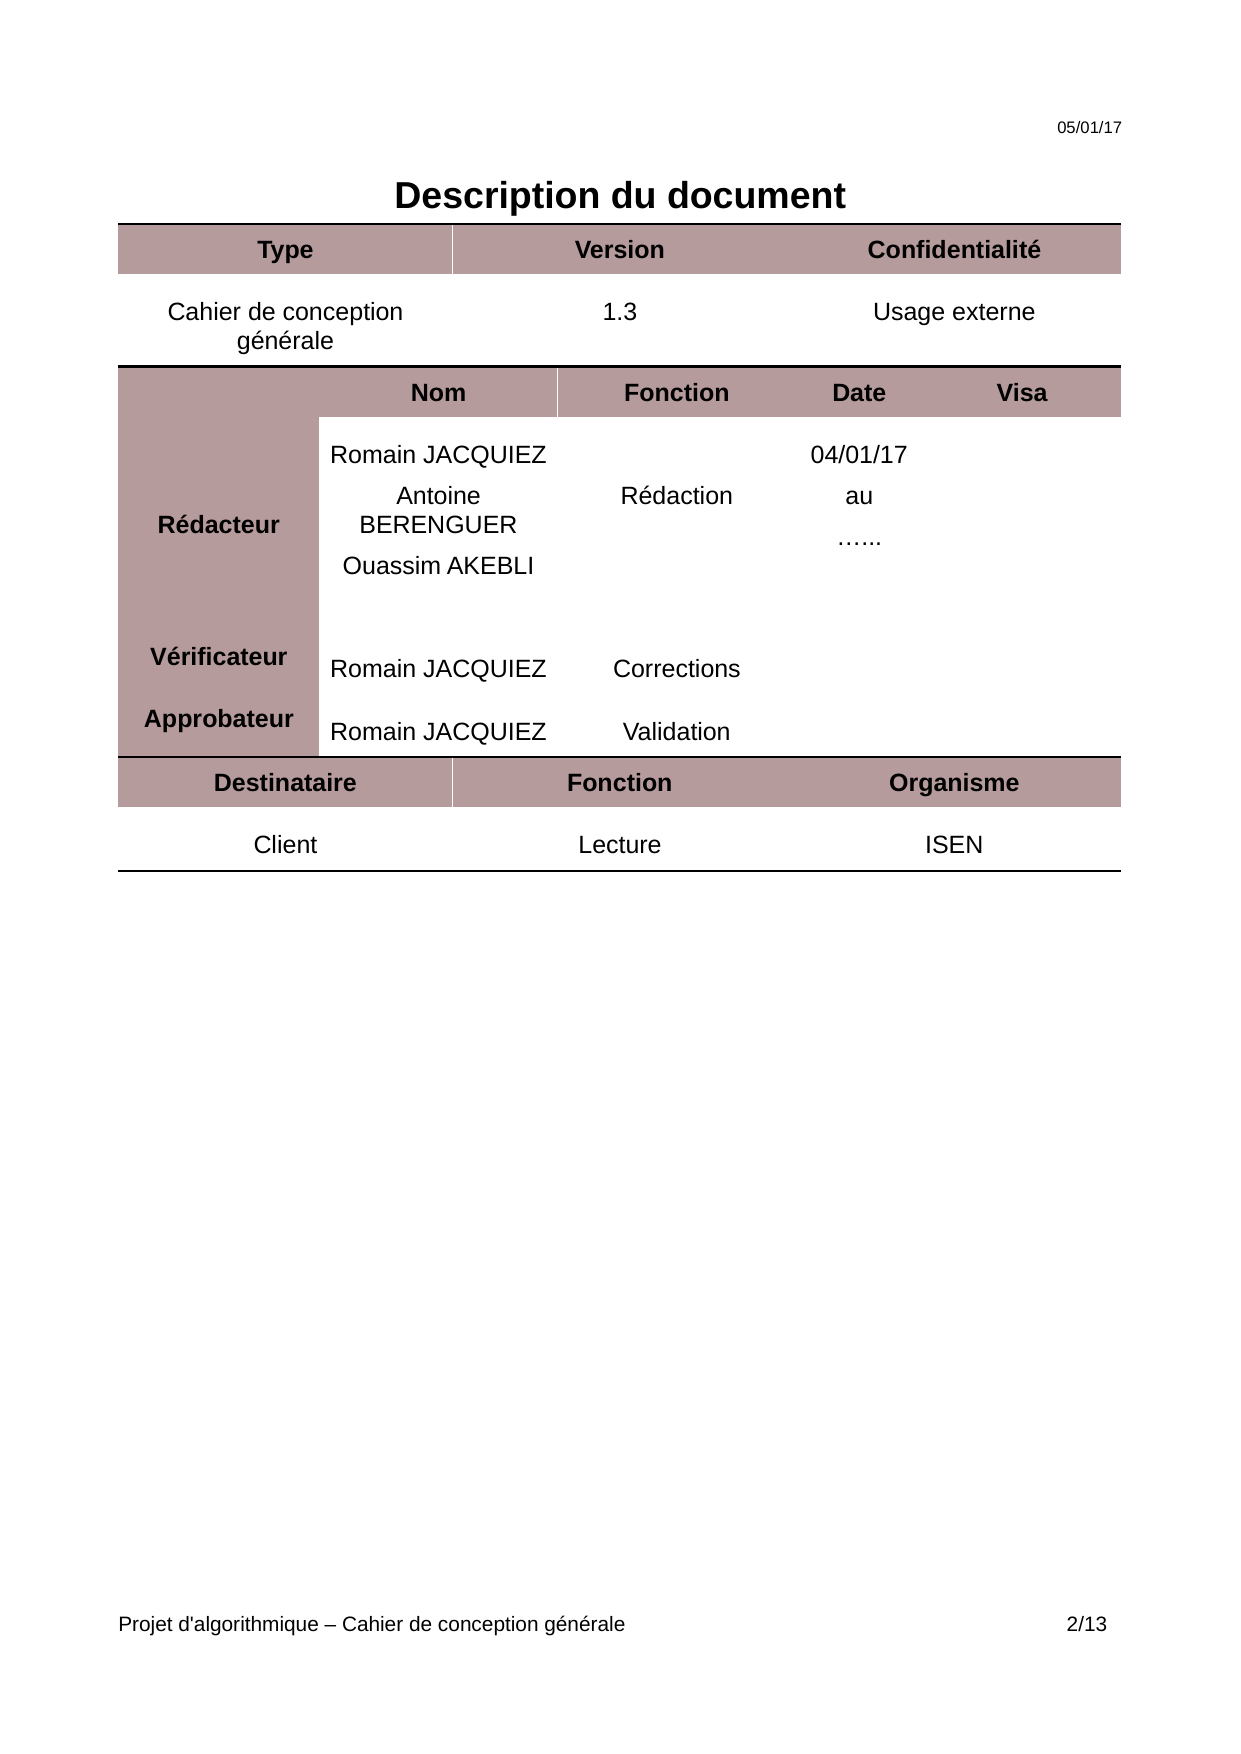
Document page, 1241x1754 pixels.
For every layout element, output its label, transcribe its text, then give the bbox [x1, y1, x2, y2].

table_cell Validation [558, 694, 796, 756]
table_cell Organisme [787, 758, 1121, 807]
table_cell Rédaction [558, 417, 796, 632]
table_cell Usage externe [787, 275, 1121, 365]
table_cell Date [796, 368, 922, 417]
table_cell Rédacteur [118, 417, 319, 632]
table_cell Lecture [453, 808, 787, 869]
table_cell Romain JACQUIEZ [319, 632, 557, 694]
table_cell [922, 417, 1121, 632]
table_cell Client [118, 808, 452, 869]
table_cell ISEN [787, 808, 1121, 869]
table_cell Visa [922, 368, 1121, 417]
table_cell Nom [319, 368, 557, 417]
table_header Version [453, 225, 787, 274]
table_header Type [118, 225, 452, 274]
table_cell Corrections [558, 632, 796, 694]
table_cell Romain JACQUIEZ [319, 694, 557, 756]
table_cell [922, 694, 1121, 756]
table_cell [796, 632, 922, 694]
table_cell 1.3 [453, 275, 787, 365]
table_cell Destinataire [118, 758, 452, 807]
table_cell [118, 368, 319, 417]
table_cell Romain JACQUIEZ Antoine BERENGUER Ouassim AKEBLI [319, 417, 557, 632]
table_cell Cahier de conception générale [118, 275, 452, 365]
table_cell Fonction [453, 758, 787, 807]
table_cell [922, 632, 1121, 694]
text Description du document [118, 173, 1122, 216]
table_cell Fonction [558, 368, 796, 417]
table_cell Vérificateur [118, 632, 319, 694]
table_cell 04/01/17 au …... [796, 417, 922, 632]
table_cell [796, 694, 922, 756]
table_cell Approbateur [118, 694, 319, 756]
table_header Confidentialité [787, 225, 1121, 274]
